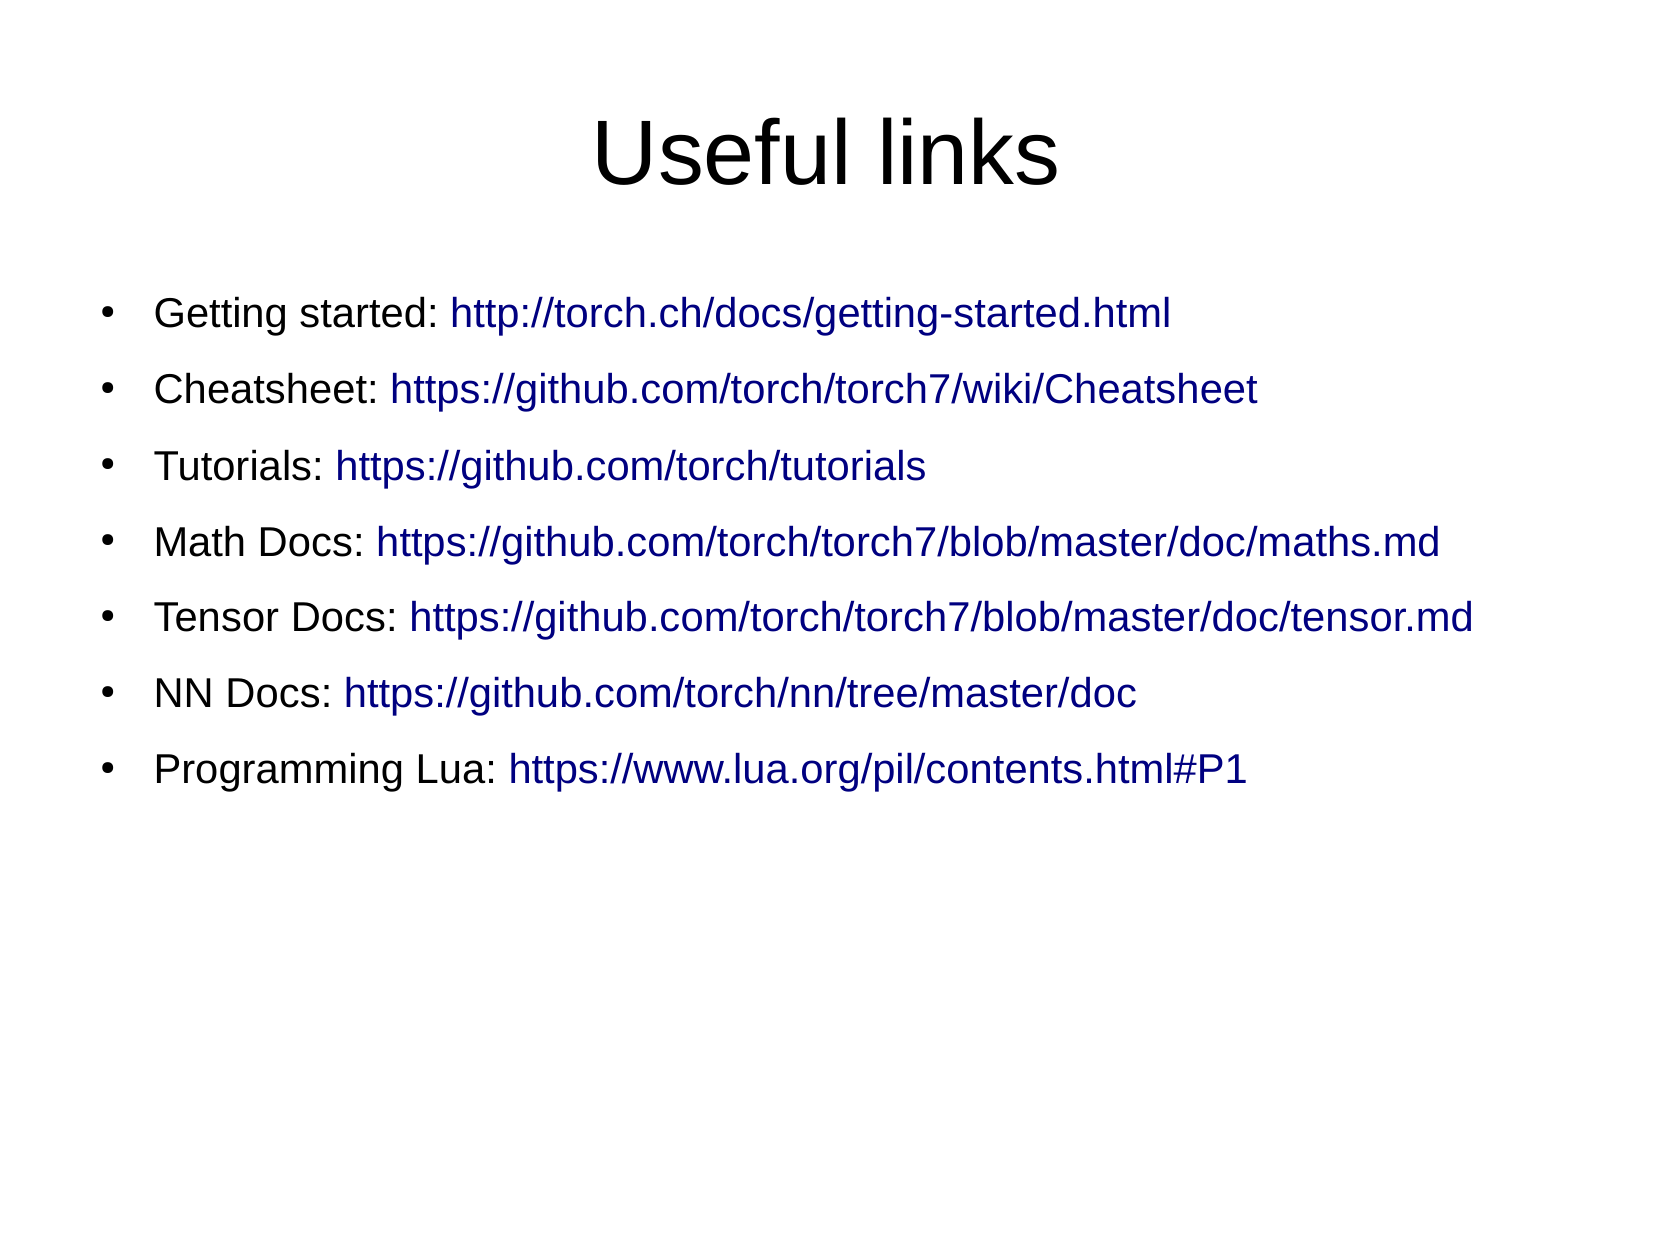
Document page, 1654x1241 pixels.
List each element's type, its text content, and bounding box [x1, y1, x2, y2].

list Getting started: http://torch.ch/docs/getting-started.html Cheatsheet: https://github.com/torch/torch7/wiki/Cheatsheet Tutorials: https://github.com/torch/tutorials Math Docs: https://github.com/torch/torch7/blob/master/doc/maths.md Tensor Docs: https://github.com/torch/torch7/blob/master/doc/tensor.md NN Docs: https://github.com/torch/nn/tree/master/doc Programming Lua: https://www.lua.org/pil/contents.html#P1 [82, 290, 1571, 1010]
title Useful links [82, 49, 1571, 257]
